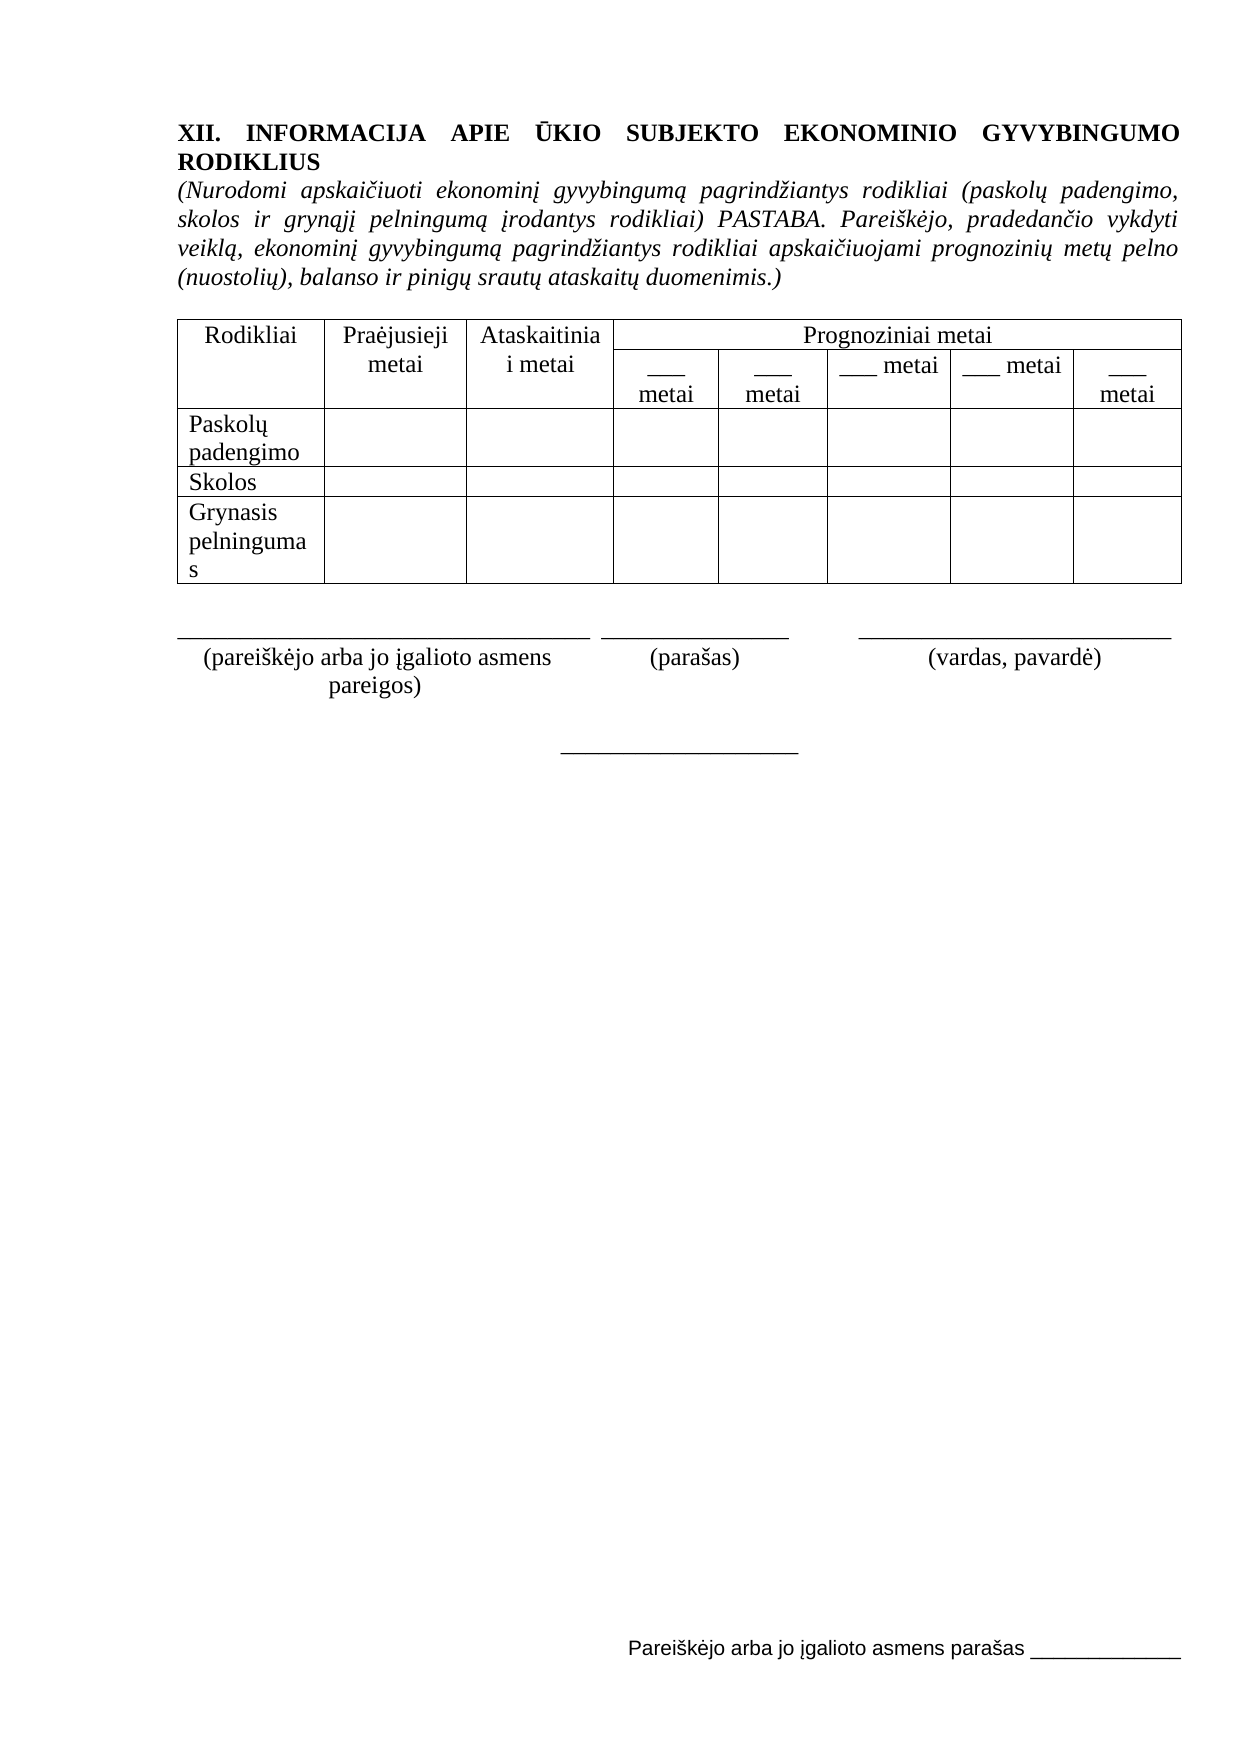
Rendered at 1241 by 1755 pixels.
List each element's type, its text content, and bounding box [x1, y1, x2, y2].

table_cell [951, 467, 1073, 496]
table_header Rodikliai [178, 320, 324, 408]
table_cell [1074, 467, 1181, 496]
text ___________________ [177, 728, 1181, 757]
table_cell [614, 497, 718, 583]
table_cell Paskolų padengimo [178, 409, 324, 466]
table_cell ___ metai [828, 350, 950, 408]
table_cell ___ metai [719, 350, 827, 408]
table_cell Grynasis pelningumas [178, 497, 324, 583]
table_cell [951, 409, 1073, 466]
table_cell ___ metai [1074, 350, 1181, 408]
table_cell [719, 409, 827, 466]
text (Nurodomi apskaičiuoti ekonominį gyvybingumą pagrindžiantys rodikliai (paskolų padengimo, skolos ir grynąjį pelningumą įrodantys rodikliai) PASTABA. Pareiškėjo, pradedančio vykdyti veiklą, ekonominį gyvybingumą pagrindžiantys rodikliai apskaičiuojami prognozinių metų pelno (nuostolių), balanso ir pinigų srautų ataskaitų duomenimis.) [177, 176, 1181, 291]
table_header Ataskaitiniai metai [467, 320, 613, 408]
table_cell [325, 409, 466, 466]
table_cell [1074, 497, 1181, 583]
text XII. INFORMACIJA APIE ŪKIO SUBJEKTO EKONOMINIO GYVYBINGUMO RODIKLIUS [177, 118, 1181, 176]
table_cell [1074, 409, 1181, 466]
table_cell [828, 467, 950, 496]
table_cell [828, 497, 950, 583]
table_header Praėjusieji metai [325, 320, 466, 408]
table_cell [325, 497, 466, 583]
table_cell [467, 409, 613, 466]
table_cell Skolos [178, 467, 324, 496]
table_cell ___ metai [951, 350, 1073, 408]
table_cell [719, 497, 827, 583]
table_cell [614, 467, 718, 496]
text _________________________________ _______________ _________________________ [177, 613, 1181, 642]
table_cell [719, 467, 827, 496]
table_cell [614, 409, 718, 466]
table_cell [467, 497, 613, 583]
text pareigos) [177, 671, 1181, 699]
table_cell [467, 467, 613, 496]
table_cell [325, 467, 466, 496]
table_cell [951, 497, 1073, 583]
table_header Prognoziniai metai [614, 320, 1181, 349]
table_cell ___ metai [614, 350, 718, 408]
table_cell [828, 409, 950, 466]
text (pareiškėjo arba jo įgalioto asmens (parašas) (vardas, pavardė) [177, 642, 1181, 671]
